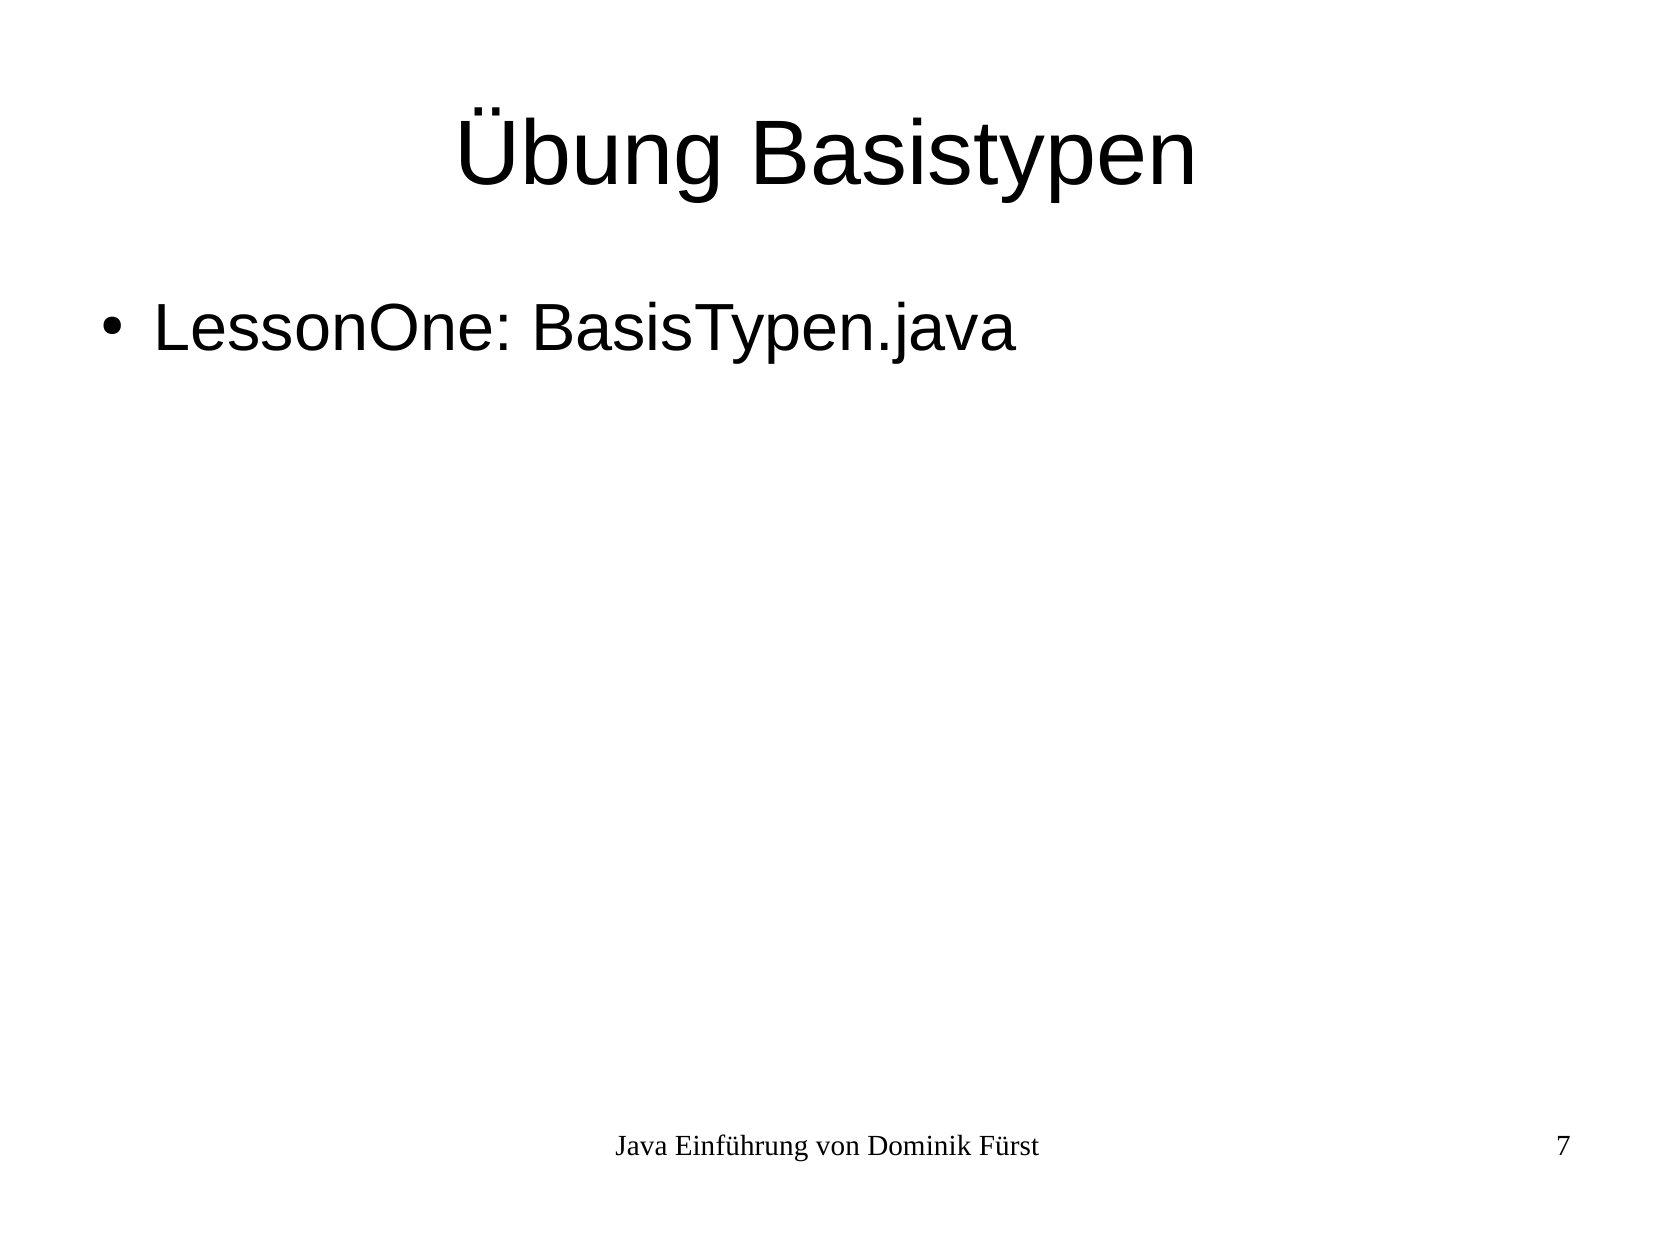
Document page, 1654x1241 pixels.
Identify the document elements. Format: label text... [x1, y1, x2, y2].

list LessonOne: BasisTypen.java [82, 290, 1571, 1010]
title Übung Basistypen [82, 49, 1571, 257]
